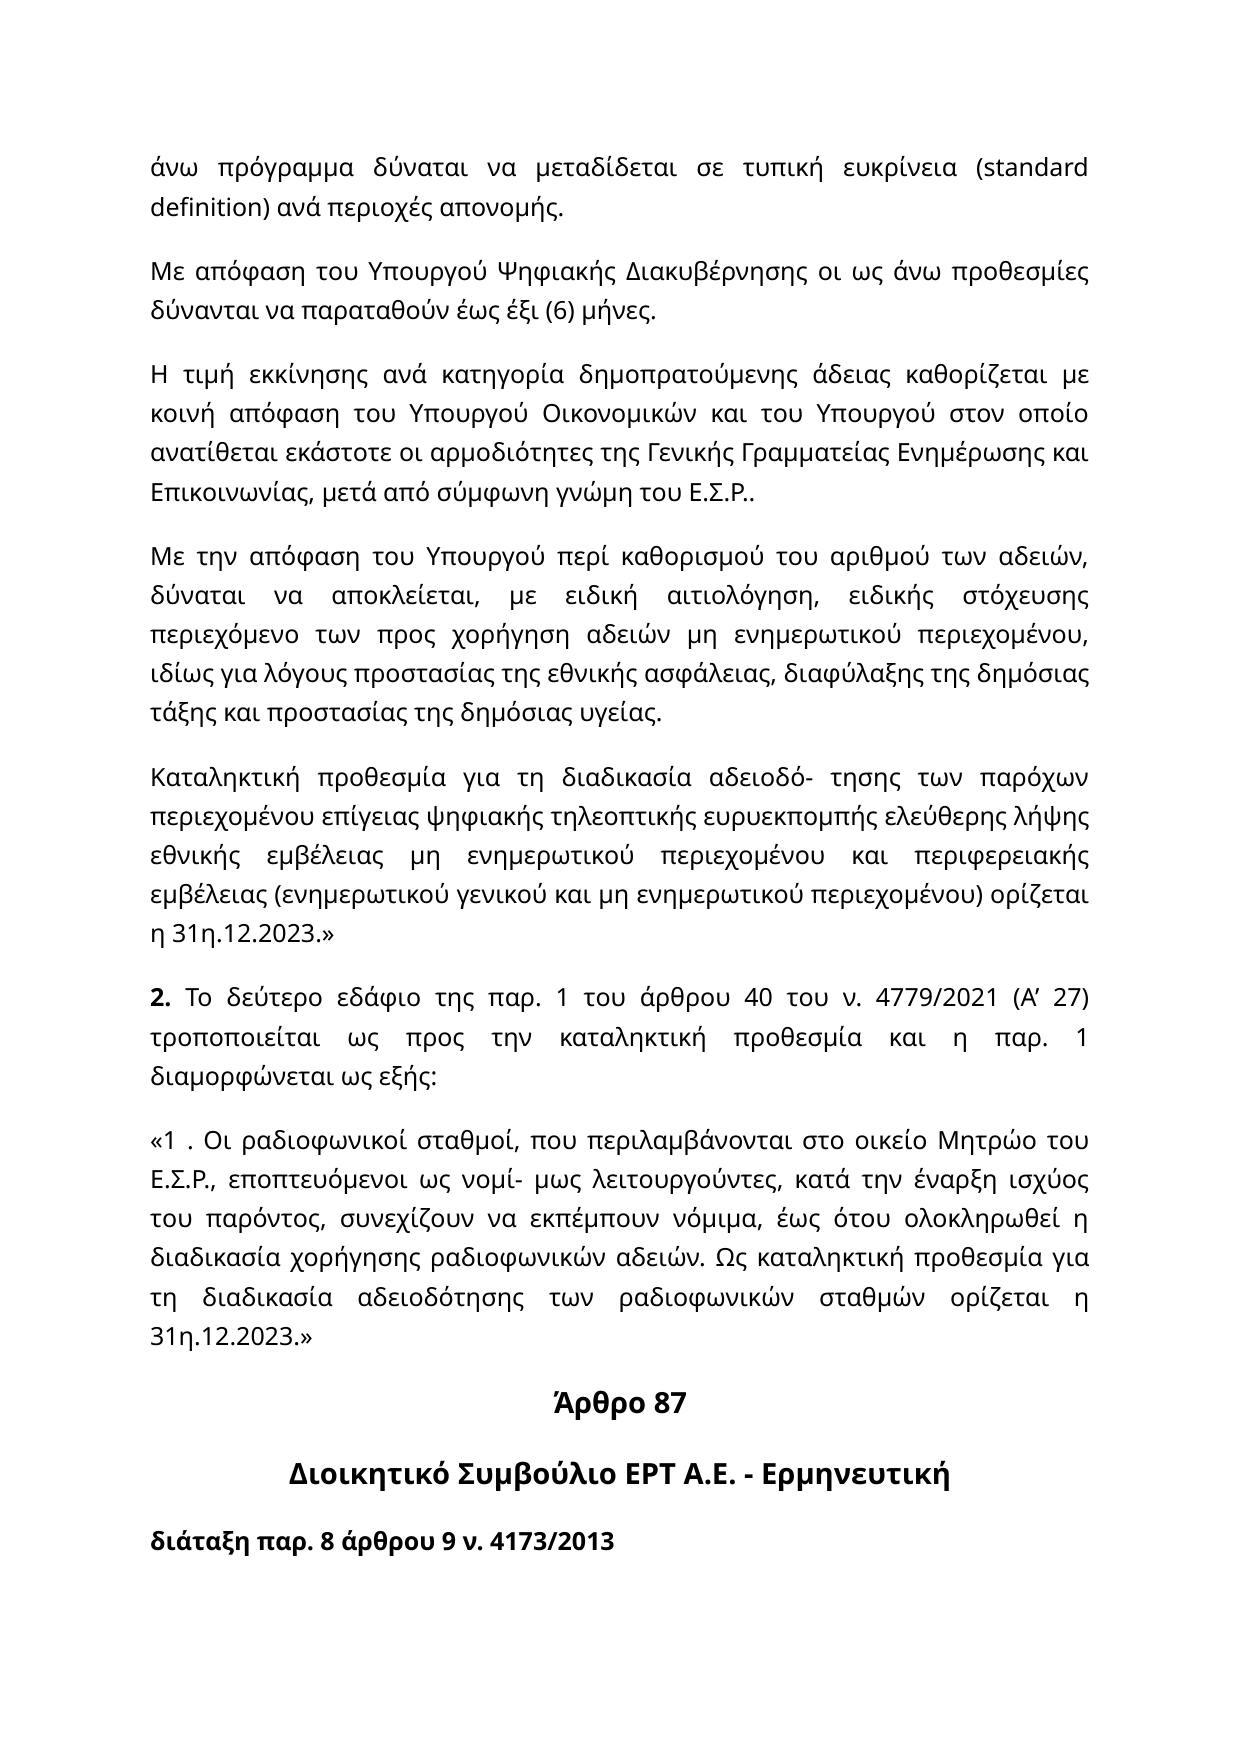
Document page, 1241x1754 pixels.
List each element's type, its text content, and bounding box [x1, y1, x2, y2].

text διάταξη παρ. 8 άρθρου 9 ν. 4173/2013 [150, 1524, 1090, 1558]
text «1 . Οι ραδιοφωνικοί σταθμοί, που περιλαμβάνονται στο οικείο Μητρώο του Ε.Σ.Ρ., εποπτευόμενοι ως νομί- μως λειτουργούντες, κατά την έναρξη ισχύος του παρόντος, συνεχίζουν να εκπέμπουν νόμιμα, έως ότου ολοκληρωθεί η διαδικασία χορήγησης ραδιοφωνικών αδειών. Ως καταληκτική προθεσμία για τη διαδικασία αδειοδότησης των ραδιοφωνικών σταθμών ορίζεται η 31η.12.2023.» [150, 1122, 1090, 1352]
text άνω πρόγραμμα δύναται να μεταδίδεται σε τυπική ευκρίνεια (standard definition) ανά περιοχές απονομής. [150, 150, 1090, 223]
text Με την απόφαση του Υπουργού περί καθορισμού του αριθμού των αδειών, δύναται να αποκλείεται, με ειδική αιτιολόγηση, ειδικής στόχευσης περιεχόμενο των προς χορήγηση αδειών μη ενημερωτικού περιεχομένου, ιδίως για λόγους προστασίας της εθνικής ασφάλειας, διαφύλαξης της δημόσιας τάξης και προστασίας της δημόσιας υγείας. [150, 538, 1090, 729]
text 2. Το δεύτερο εδάφιο της παρ. 1 του άρθρου 40 του ν. 4779/2021 (Α’ 27) τροποποιείται ως προς την καταληκτική προθεσμία και η παρ. 1 διαμορφώνεται ως εξής: [150, 980, 1090, 1092]
text Καταληκτική προθεσμία για τη διαδικασία αδειοδό- τησης των παρόχων περιεχομένου επίγειας ψηφιακής τηλεοπτικής ευρυεκπομπής ελεύθερης λήψης εθνικής εμβέλειας μη ενημερωτικού περιεχομένου και περιφερειακής εμβέλειας (ενημερωτικού γενικού και μη ενημερωτικού περιεχομένου) ορίζεται η 31η.12.2023.» [150, 759, 1090, 950]
text Με απόφαση του Υπουργού Ψηφιακής Διακυβέρνησης οι ως άνω προθεσμίες δύνανται να παραταθούν έως έξι (6) μήνες. [150, 253, 1090, 327]
subtitle Άρθρο 87 [150, 1382, 1090, 1422]
subtitle Διοικητικό Συμβούλιο ΕΡΤ Α.Ε. - Ερμηνευτική [150, 1453, 1090, 1493]
text H τιμή εκκίνησης ανά κατηγορία δημοπρατούμενης άδειας καθορίζεται με κοινή απόφαση του Υπουργού Οικονομικών και του Υπουργού στον οποίο ανατίθεται εκάστοτε οι αρμοδιότητες της Γενικής Γραμματείας Ενημέρωσης και Επικοινωνίας, μετά από σύμφωνη γνώμη του Ε.Σ.Ρ.. [150, 357, 1090, 508]
